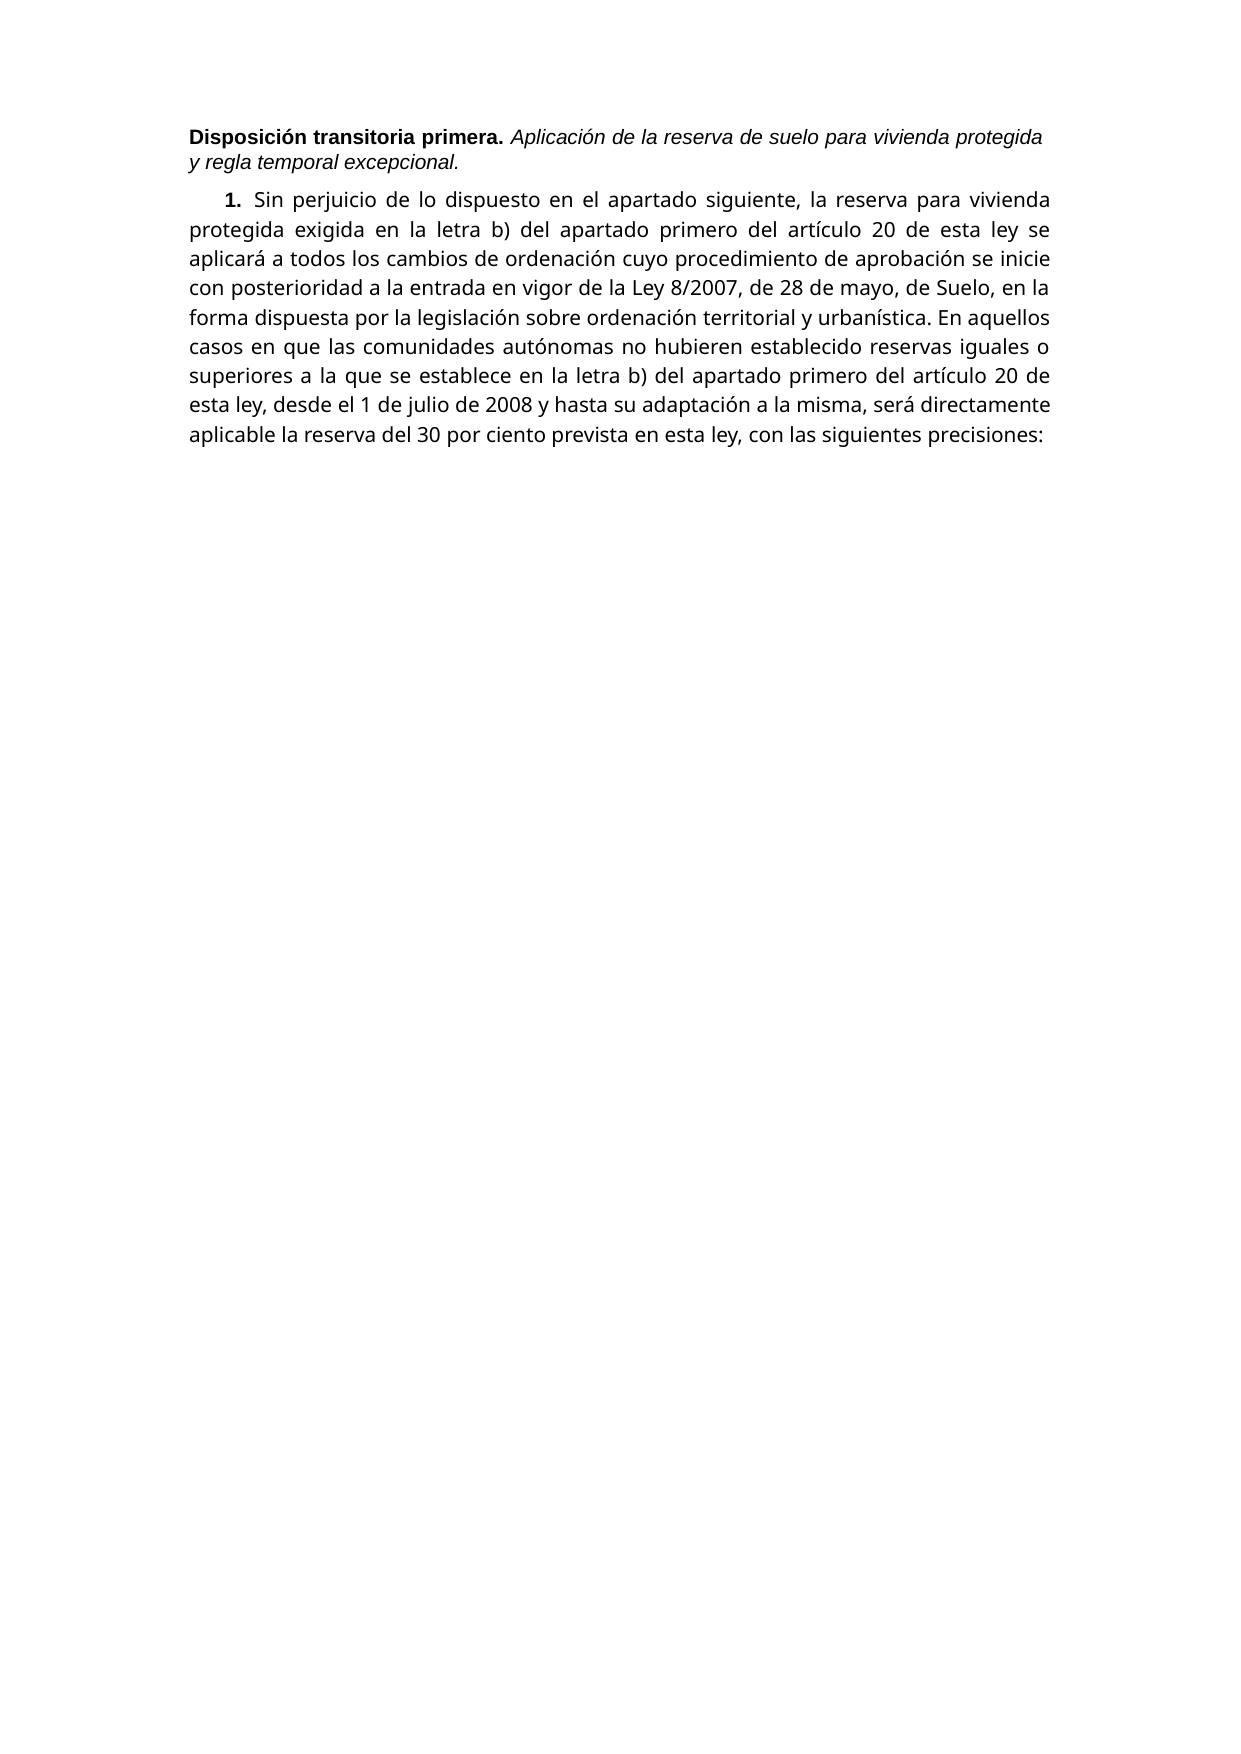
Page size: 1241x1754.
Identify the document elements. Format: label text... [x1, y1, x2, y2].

list Sin perjuicio de lo dispuesto en el apartado siguiente, la reserva para vivienda protegida exigida en la letra b) del apartado primero del artículo 20 de esta ley se aplicará a todos los cambios de ordenación cuyo procedimiento de aprobación se inicie con posterioridad a la entrada en vigor de la Ley 8/2007, de 28 de mayo, de Suelo, en la forma dispuesta por la legislación sobre ordenación territorial y urbanística. En aquellos casos en que las comunidades autónomas no hubieren establecido reservas iguales o superiores a la que se establece en la letra b) del apartado primero del artículo 20 de esta ley, desde el 1 de julio de 2008 y hasta su adaptación a la misma, será directamente aplicable la reserva del 30 por ciento prevista en esta ley, con las siguientes precisiones: [189, 186, 1051, 448]
text Disposición transitoria primera. Aplicación de la reserva de suelo para vivienda protegida y regla temporal excepcional. [189, 125, 1051, 173]
